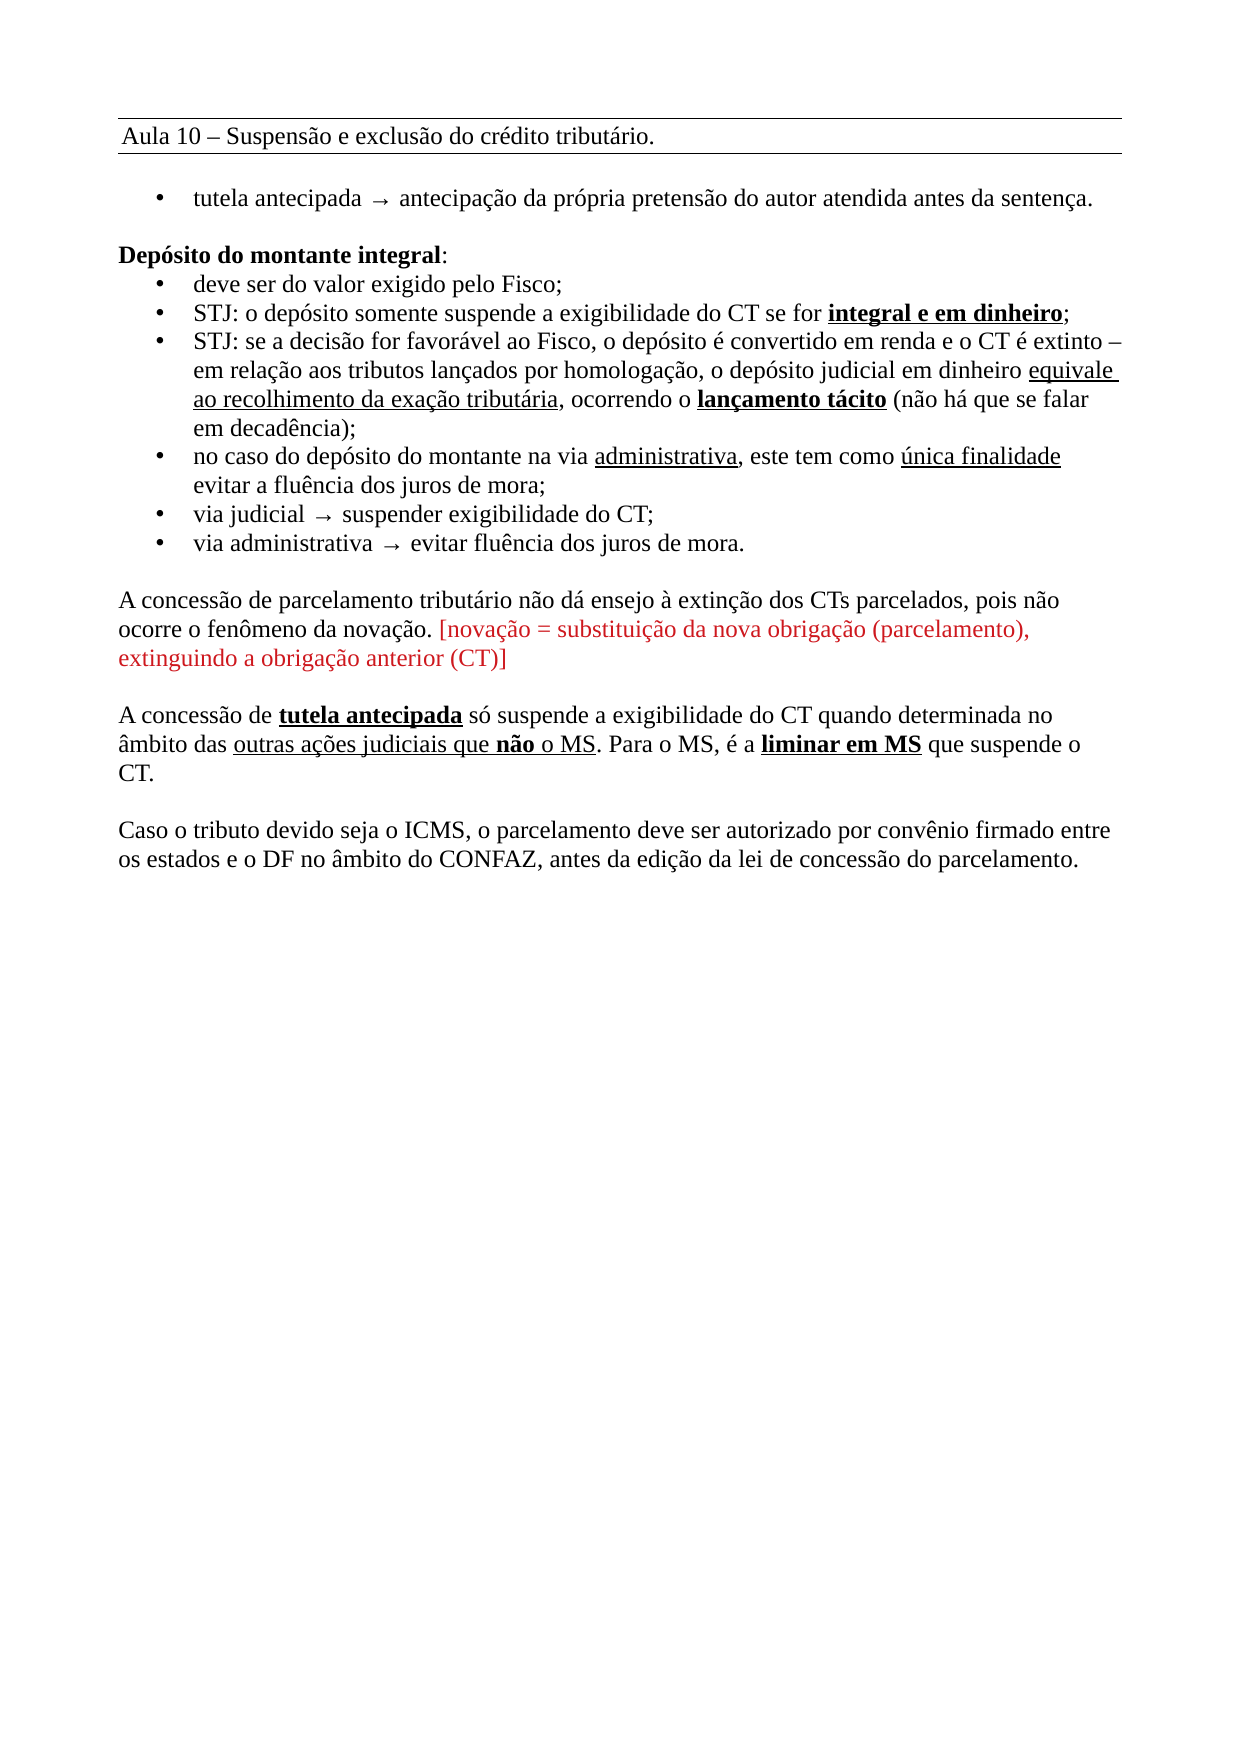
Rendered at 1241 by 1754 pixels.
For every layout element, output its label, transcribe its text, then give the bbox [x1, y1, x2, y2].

text A concessão de tutela antecipada só suspende a exigibilidade do CT quando determinada no âmbito das outras ações judiciais que não o MS. Para o MS, é a liminar em MS que suspende o CT. [118, 700, 1122, 786]
list tutela antecipada → antecipação da própria pretensão do autor atendida antes da sentença. [156, 183, 1122, 211]
list via judicial → suspender exigibilidade do CT; [156, 499, 1122, 528]
text Caso o tributo devido seja o ICMS, o parcelamento deve ser autorizado por convênio firmado entre os estados e o DF no âmbito do CONFAZ, antes da edição da lei de concessão do parcelamento. [118, 815, 1122, 873]
text A concessão de parcelamento tributário não dá ensejo à extinção dos CTs parcelados, pois não ocorre o fenômeno da novação. [novação = substituição da nova obrigação (parcelamento), extinguindo a obrigação anterior (CT)] [118, 585, 1122, 671]
list STJ: se a decisão for favorável ao Fisco, o depósito é convertido em renda e o CT é extinto – em relação aos tributos lançados por homologação, o depósito judicial em dinheiro equivale ao recolhimento da exação tributária, ocorrendo o lançamento tácito (não há que se falar em decadência); [156, 326, 1122, 441]
text Depósito do montante integral: [118, 240, 1122, 269]
list deve ser do valor exigido pelo Fisco; [156, 269, 1122, 298]
list no caso do depósito do montante na via administrativa, este tem como única finalidade evitar a fluência dos juros de mora; [156, 441, 1122, 499]
list via administrativa → evitar fluência dos juros de mora. [156, 528, 1122, 556]
list STJ: o depósito somente suspende a exigibilidade do CT se for integral e em dinheiro; [156, 298, 1122, 326]
